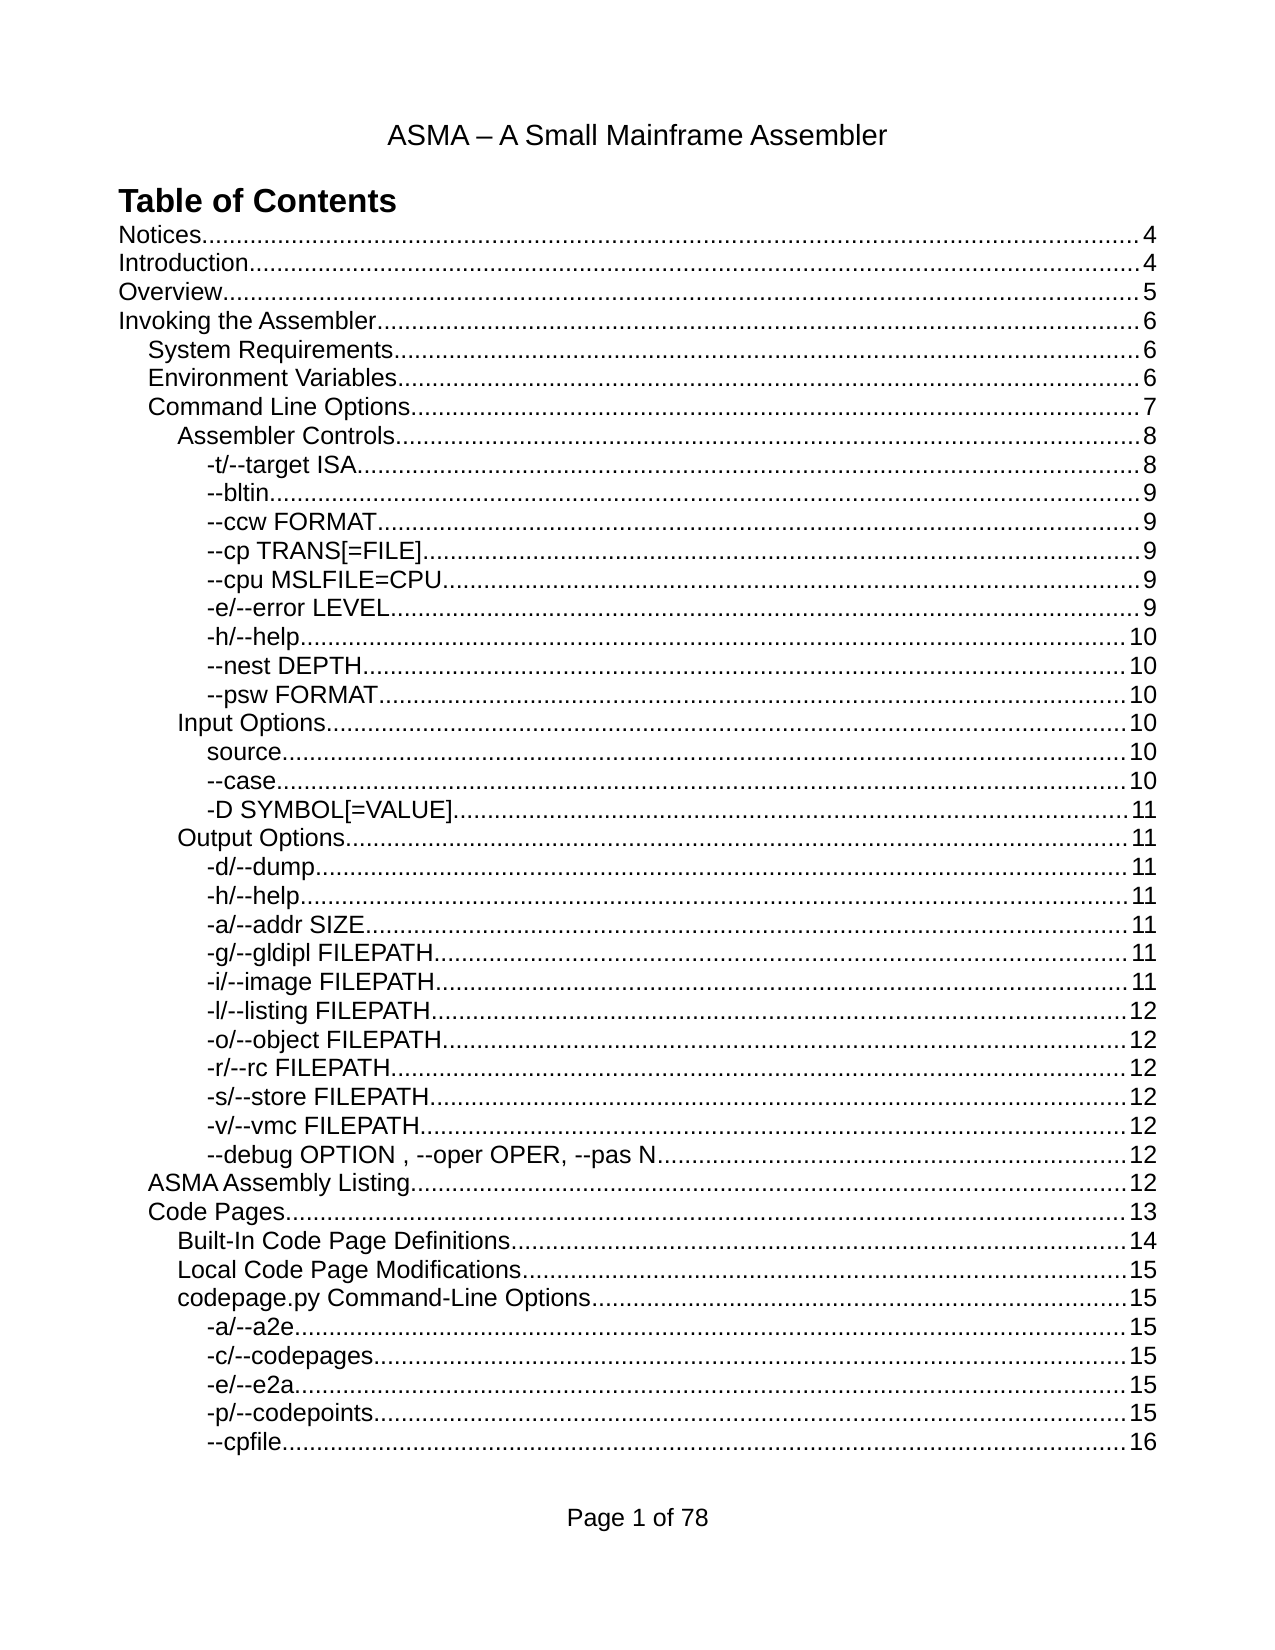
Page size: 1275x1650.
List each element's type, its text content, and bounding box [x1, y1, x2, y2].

text -D SYMBOL[=VALUE] 11 [207, 794, 1157, 823]
text --cpfile 16 [207, 1427, 1157, 1456]
text Overview 5 [118, 277, 1157, 306]
text -c/--codepages 15 [207, 1341, 1157, 1369]
text Local Code Page Modifications 15 [177, 1254, 1157, 1283]
text Notices 4 [118, 219, 1157, 248]
text Introduction 4 [118, 248, 1157, 277]
text -e/--e2a 15 [207, 1369, 1157, 1398]
text --cpu MSLFILE=CPU 9 [207, 564, 1157, 593]
text --debug OPTION , --oper OPER, --pas N 12 [207, 1139, 1157, 1168]
text --nest DEPTH 10 [207, 651, 1157, 679]
text Command Line Options 7 [148, 392, 1157, 421]
text System Requirements 6 [148, 334, 1157, 363]
text ASMA Assembly Listing 12 [148, 1168, 1157, 1197]
text -r/--rc FILEPATH 12 [207, 1053, 1157, 1082]
text --psw FORMAT 10 [207, 679, 1157, 708]
text --bltin 9 [207, 478, 1157, 507]
text Invoking the Assembler 6 [118, 306, 1157, 334]
text -v/--vmc FILEPATH 12 [207, 1111, 1157, 1139]
text --case 10 [207, 766, 1157, 794]
text -d/--dump 11 [207, 852, 1157, 881]
text -l/--listing FILEPATH 12 [207, 996, 1157, 1024]
text --cp TRANS[=FILE] 9 [207, 536, 1157, 564]
text -s/--store FILEPATH 12 [207, 1082, 1157, 1111]
text -o/--object FILEPATH 12 [207, 1024, 1157, 1053]
text -h/--help 11 [207, 881, 1157, 909]
text -i/--image FILEPATH 11 [207, 967, 1157, 996]
text Code Pages 13 [148, 1197, 1157, 1226]
text -h/--help 10 [207, 622, 1157, 651]
text source 10 [207, 737, 1157, 766]
text Built-In Code Page Definitions 14 [177, 1226, 1157, 1254]
text --ccw FORMAT 9 [207, 507, 1157, 536]
text -p/--codepoints 15 [207, 1398, 1157, 1427]
text -a/--addr SIZE 11 [207, 909, 1157, 938]
text Output Options 11 [177, 823, 1157, 852]
text Input Options 10 [177, 708, 1157, 737]
text -a/--a2e 15 [207, 1312, 1157, 1341]
text -g/--gldipl FILEPATH 11 [207, 938, 1157, 967]
text -e/--error LEVEL 9 [207, 593, 1157, 622]
subtitle Table of Contents [118, 181, 1157, 219]
text -t/--target ISA 8 [207, 449, 1157, 478]
text Assembler Controls 8 [177, 421, 1157, 449]
text Environment Variables 6 [148, 363, 1157, 392]
text codepage.py Command-Line Options 15 [177, 1283, 1157, 1312]
